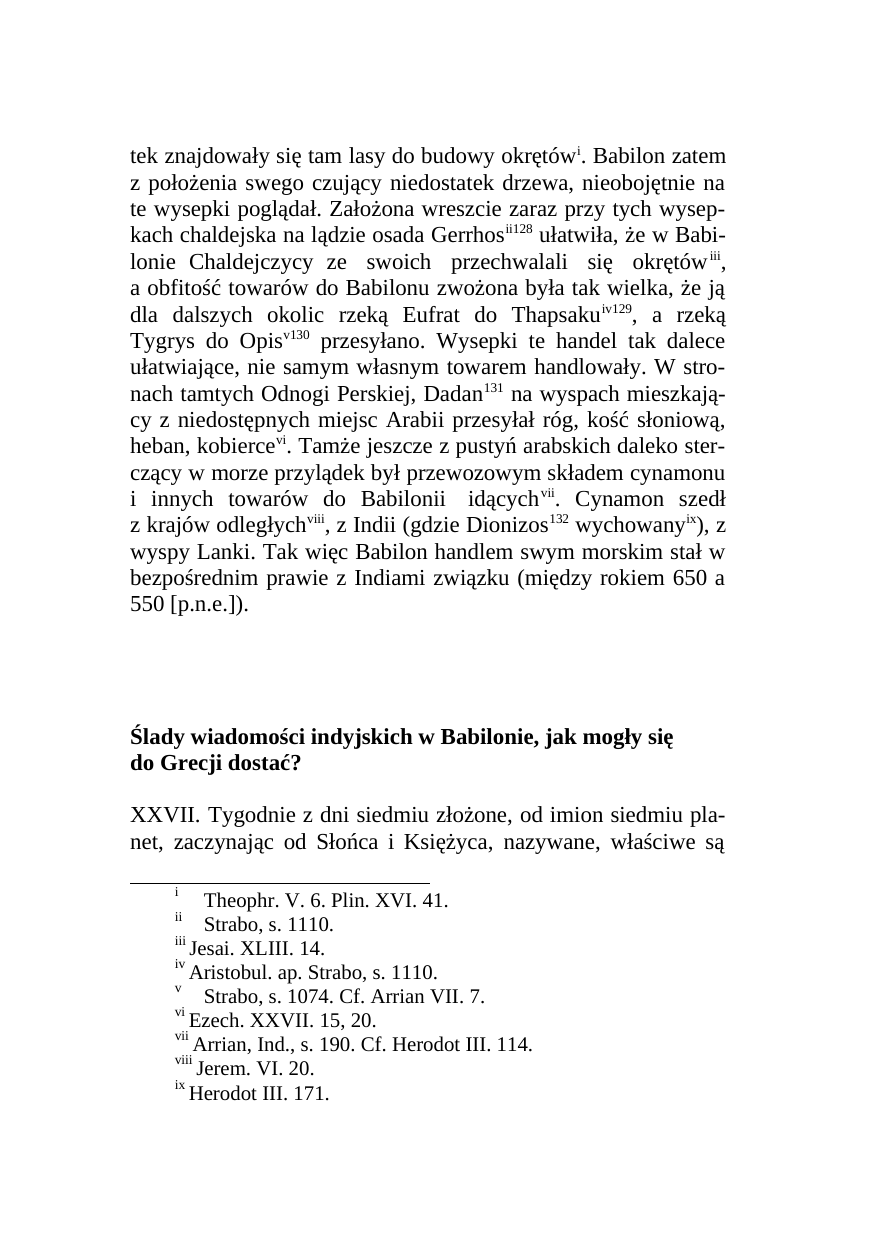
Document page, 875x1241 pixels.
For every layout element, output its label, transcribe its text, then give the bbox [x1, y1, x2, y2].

text ix Herodot III. 171. [174, 1080, 868, 1105]
text viii Jerem. VI. 20. [174, 1056, 868, 1080]
text vi Ezech. XXVII. 15, 20. [174, 1008, 868, 1032]
text vii Arrian, Ind., s. 190. Cf. Herodot III. 114. [174, 1032, 868, 1056]
text iii Jesai. XLIII. 14. [174, 936, 868, 960]
text v Strabo, s. 1074. Cf. Arrian VII. 7. [174, 984, 868, 1008]
text ii Strabo, s. 1110. [174, 912, 868, 936]
text i Theophr. V. 6. Plin. XVI. 41. [174, 882, 868, 912]
list Tygodnie z dni siedmiu złożone, od imion siedmiu pla- net, zaczynając od Słońca i Księżyca, nazywane, właściwe są [130, 801, 726, 854]
text tek znajdowały się tam lasy do budowy okrętówi. Babilon zatem z położenia swego czujący niedostatek drzewa, nieobojętnie na te wysepki poglądał. Założona wreszcie zaraz przy tych wysep- kach chaldejska na lądzie osada Gerrhosii128 ułatwiła, że w Babi- lonie Chaldejczycy ze swoich przechwalali się okrętówiii, a obfitość towarów do Babilonu zwożona była tak wielka, że ją dla dalszych okolic rzeką Eufrat do Thapsakuiv129, a rzeką Tygrys do Opisv130 przesyłano. Wysepki te handel tak dalece ułatwiające, nie samym własnym towarem handlowały. W stro- nach tamtych Odnogi Perskiej, Dadan131 na wyspach mieszkają- cy z niedostępnych miejsc Arabii przesyłał róg, kość słoniową, heban, kobiercevi. Tamże jeszcze z pustyń arabskich daleko ster- czący w morze przylądek był przewozowym składem cynamonu i innych towarów do Babilonii idącychvii. Cynamon szedł z krajów odległychviii, z Indii (gdzie Dionizos132 wychowanyix), z wyspy Lanki. Tak więc Babilon handlem swym morskim stał w bezpośrednim prawie z Indiami związku (między rokiem 650 a 550 [p.n.e.]). [130, 142, 726, 617]
subtitle Ślady wiadomości indyjskich w Babilonie, jak mogły się do Grecji dostać? [130, 723, 675, 776]
text iv Aristobul. ap. Strabo, s. 1110. [174, 960, 868, 984]
